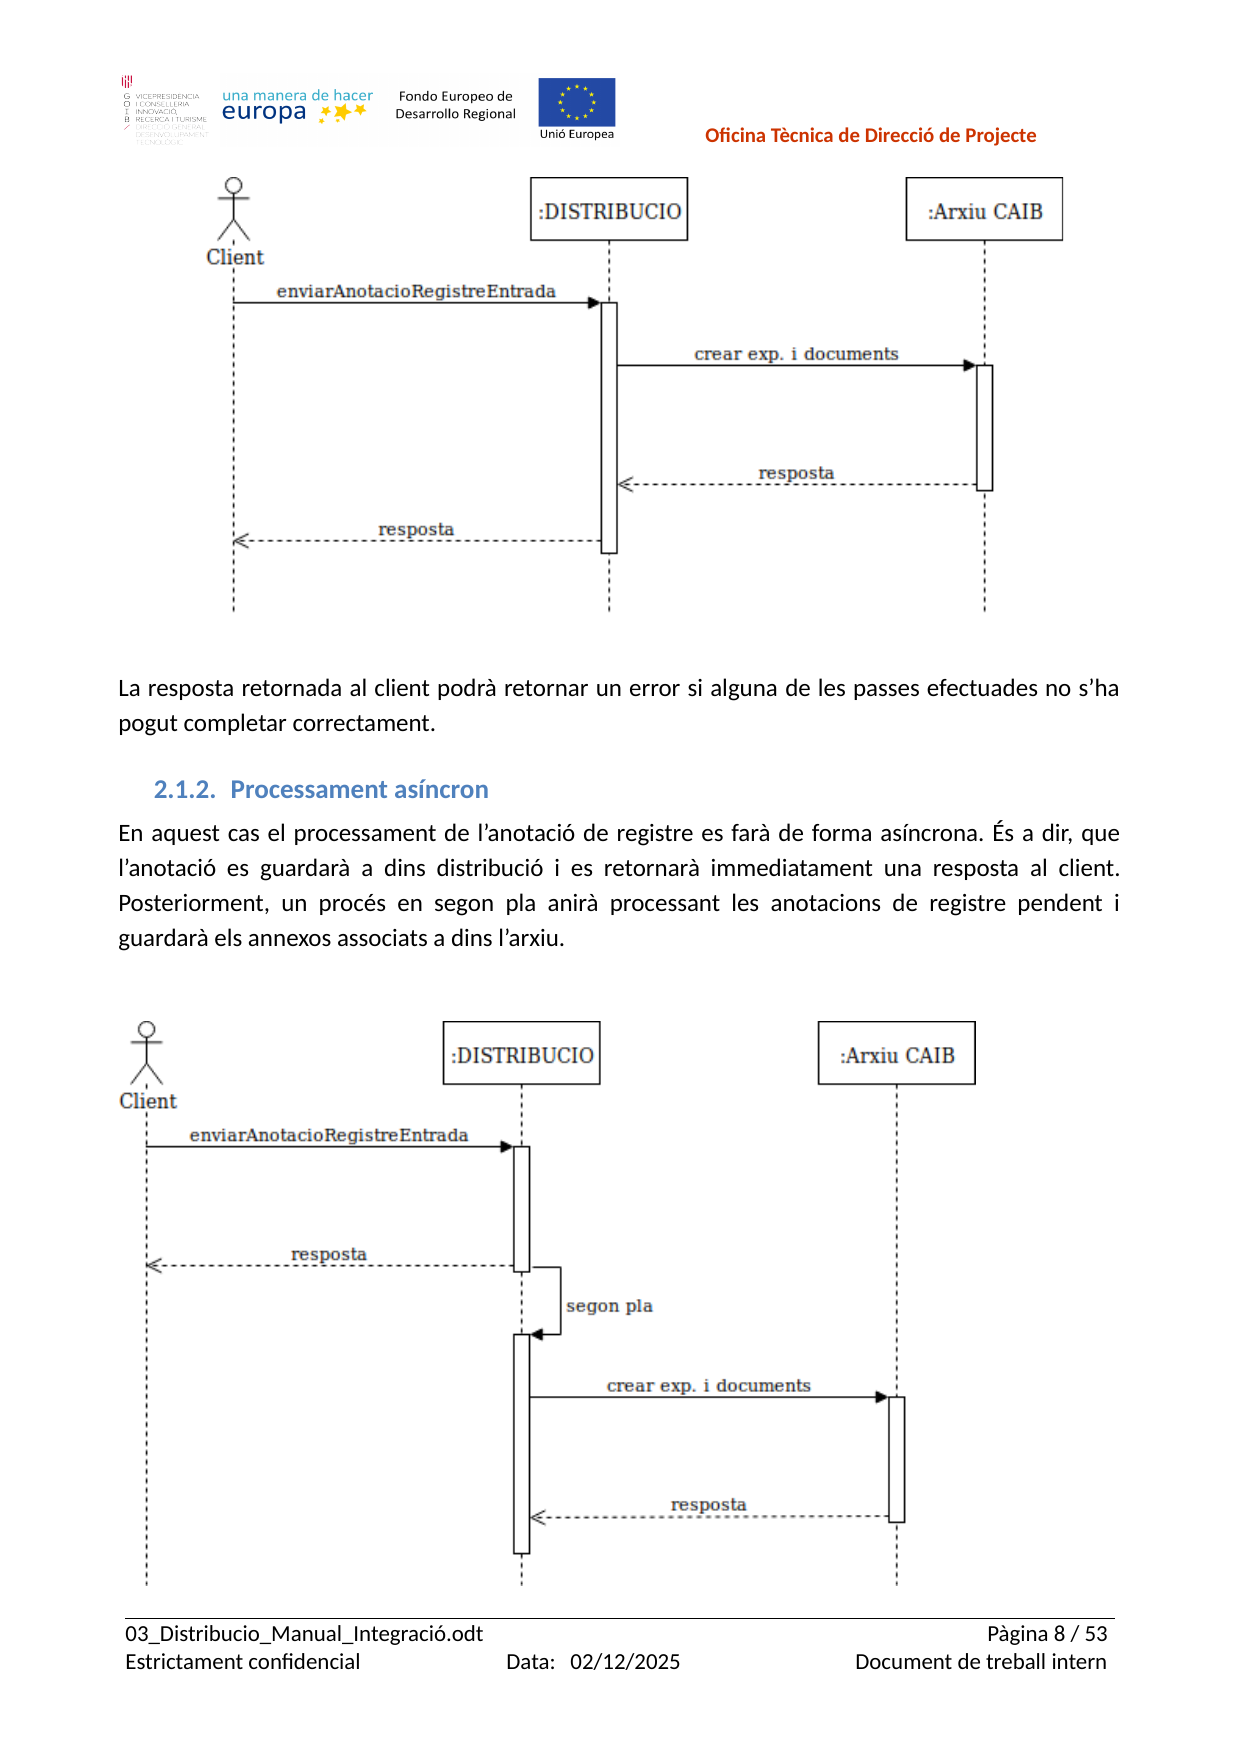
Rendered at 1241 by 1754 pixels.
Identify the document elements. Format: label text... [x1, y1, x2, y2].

subtitle Processament asíncron [153, 772, 1122, 805]
picture [118, 1021, 976, 1586]
text En aquest cas el processament de l’anotació de registre es farà de forma asíncrona. És a dir, que l’anotació es guardarà a dins distribució i es retornarà immediatament una resposta al client. Posteriorment, un procés en segon pla anirà processant les anotacions de registre pendent i guardarà els annexos associats a dins l’arxiu. [118, 817, 1122, 953]
picture [205, 177, 1064, 617]
text La resposta retornada al client podrà retornar un error si alguna de les passes efectuades no s’ha pogut completar correctament. [118, 673, 1122, 738]
picture [219, 73, 621, 147]
picture [118, 73, 213, 147]
